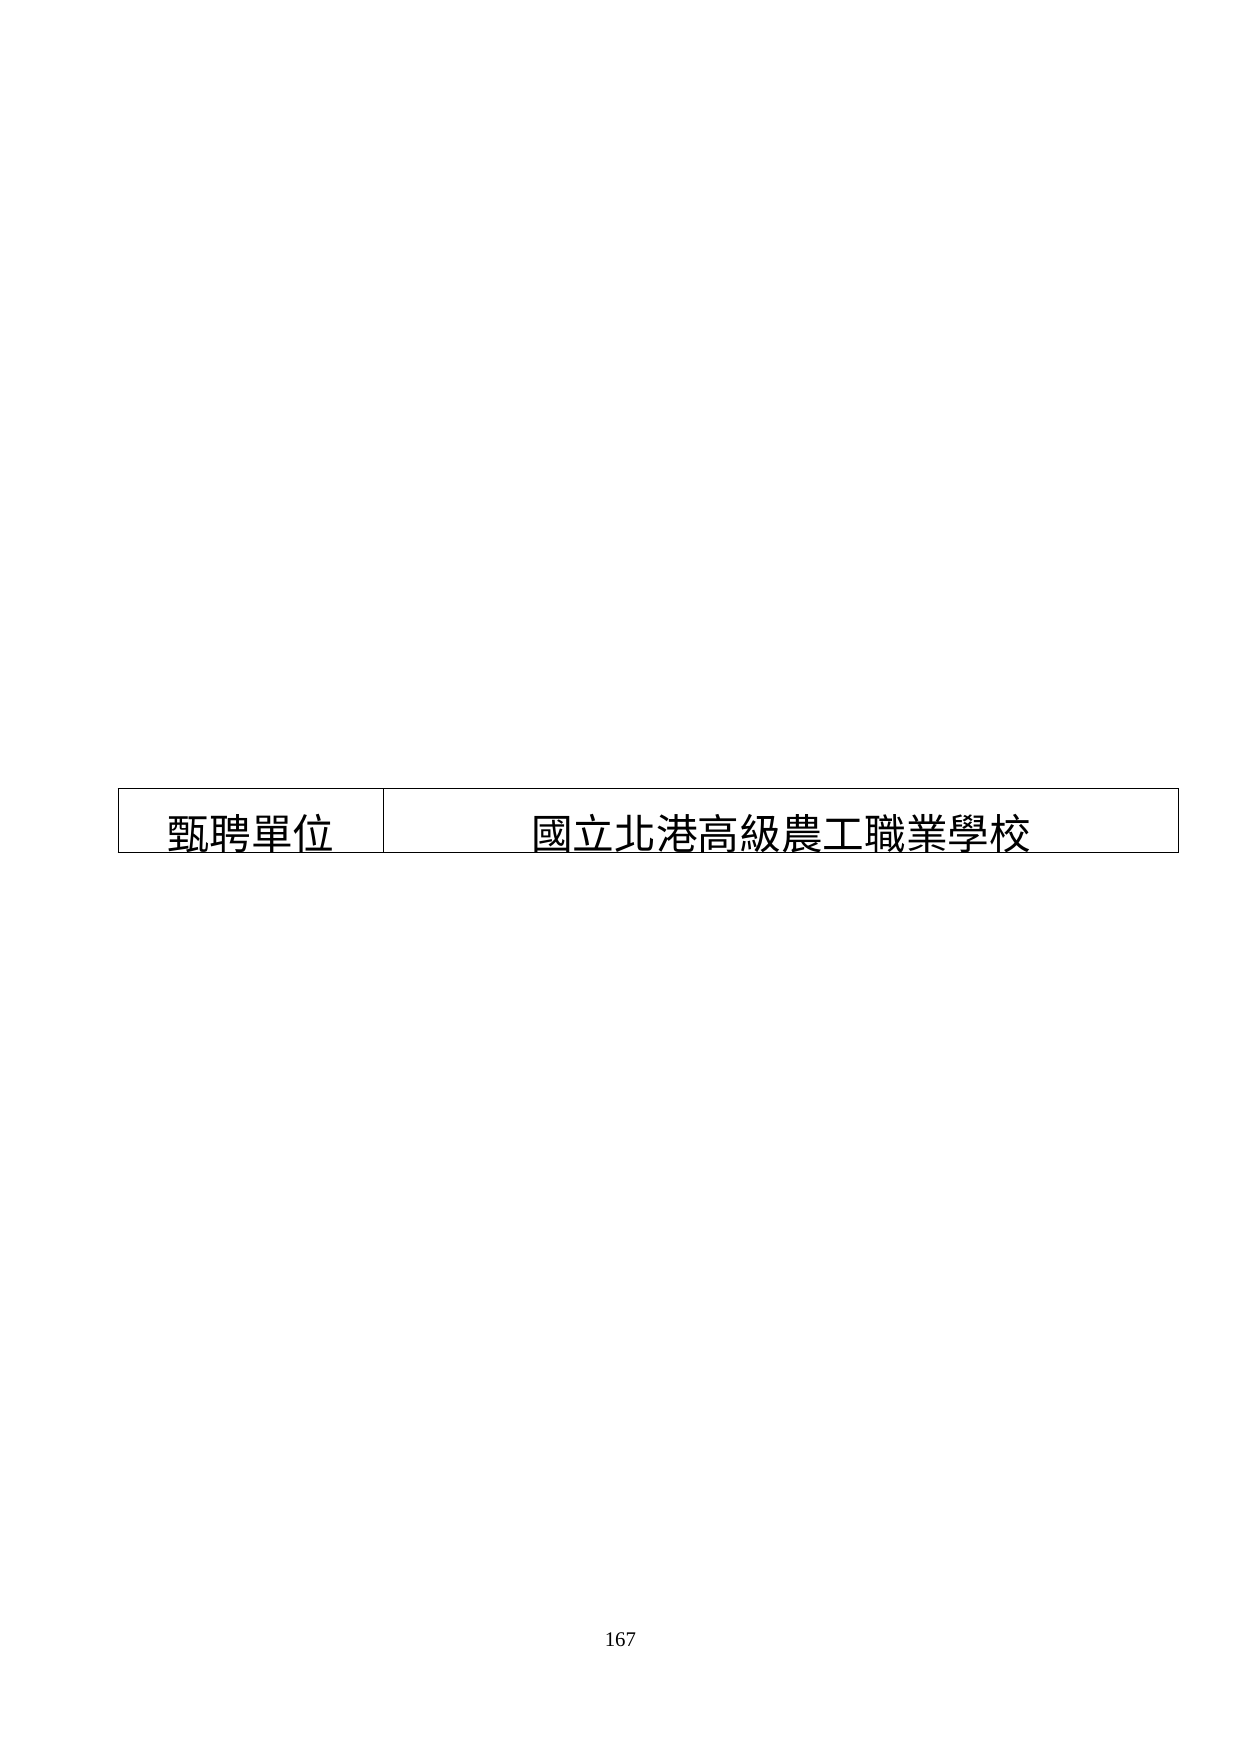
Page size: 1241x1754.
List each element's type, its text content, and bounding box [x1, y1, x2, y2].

table_cell 國立北港高級農工職業學校 [384, 789, 1178, 852]
table_cell 甄聘單位 [119, 789, 383, 852]
